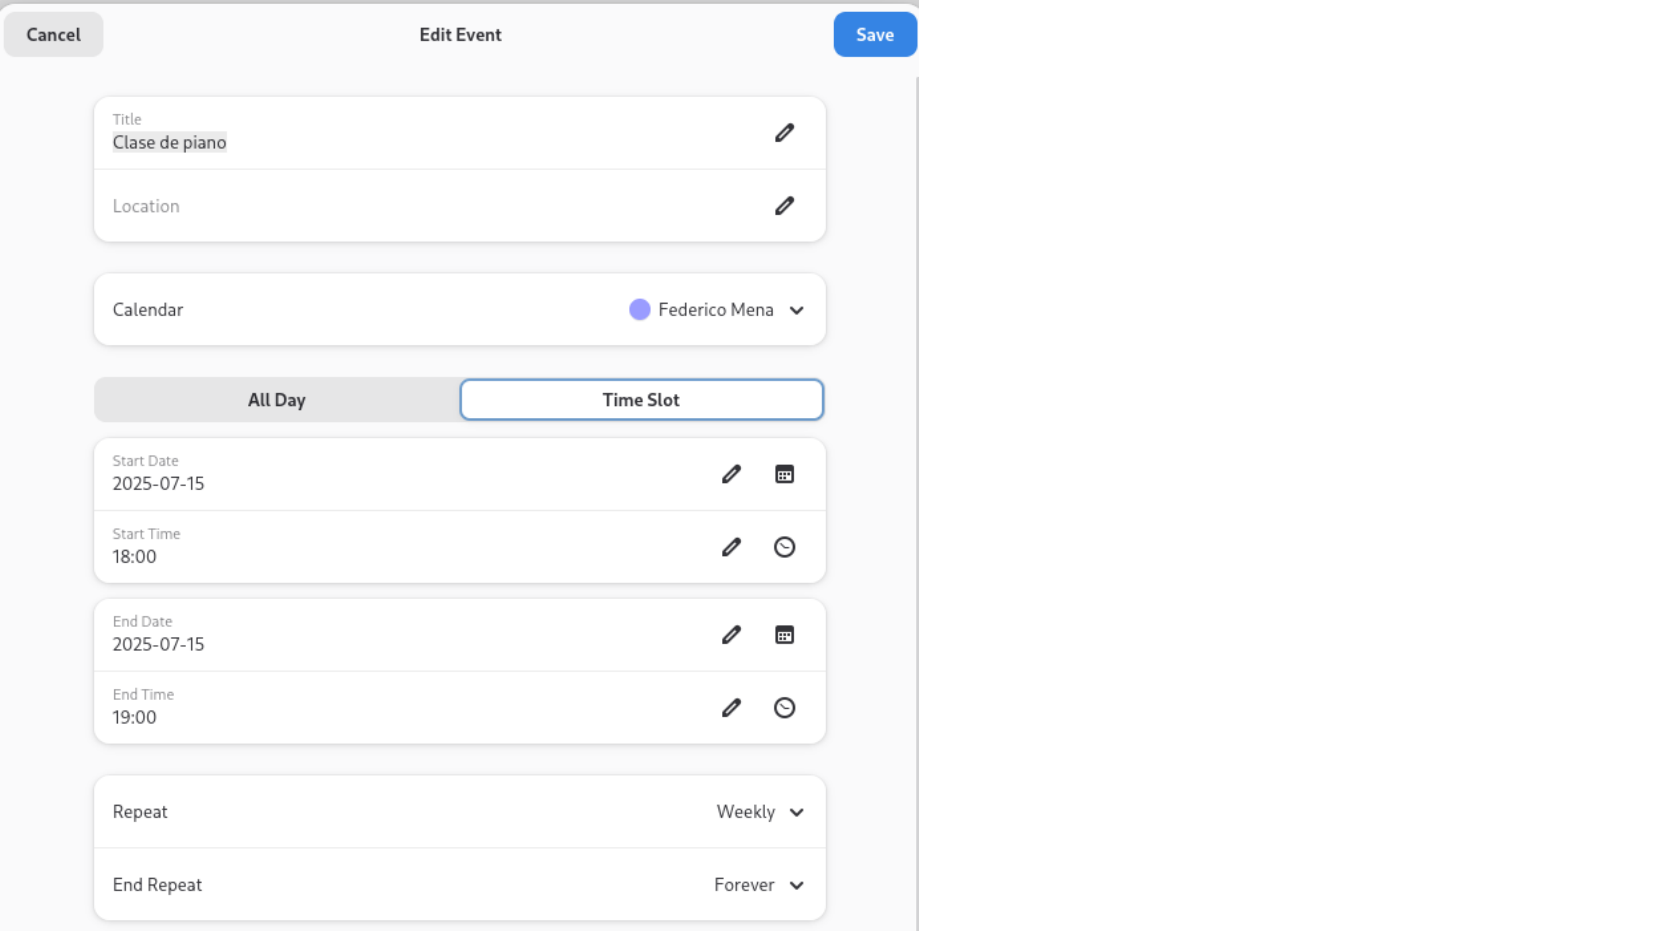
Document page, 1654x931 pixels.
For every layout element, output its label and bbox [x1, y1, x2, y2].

picture [0, 0, 919, 931]
